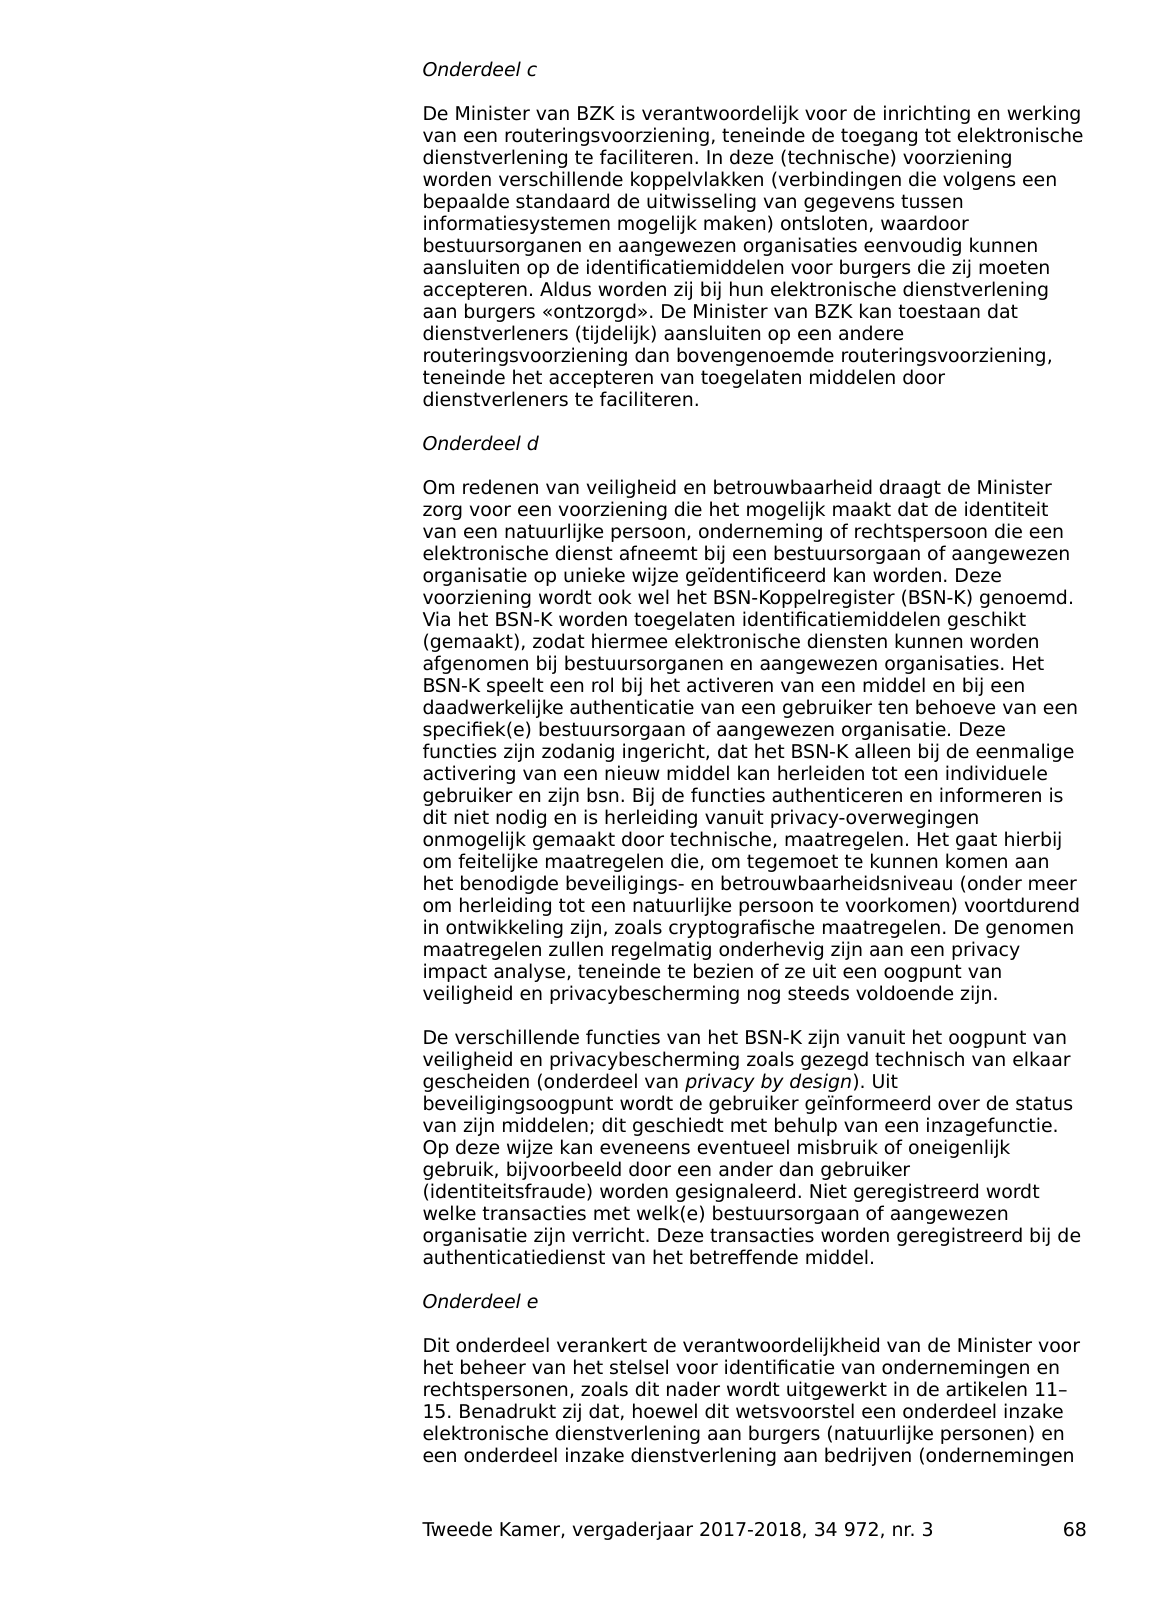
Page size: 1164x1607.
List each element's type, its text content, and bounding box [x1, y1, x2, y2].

text Dit onderdeel verankert de verantwoordelijkheid van de Minister voor het beheer van het stelsel voor identificatie van ondernemingen en rechtspersonen, zoals dit nader wordt uitgewerkt in de artikelen 11–15. Benadrukt zij dat, hoewel dit wetsvoorstel een onderdeel inzake elektronische dienstverlening aan burgers (natuurlijke personen) en een onderdeel inzake dienstverlening aan bedrijven (ondernemingen [422, 1335, 1087, 1467]
text Om redenen van veiligheid en betrouwbaarheid draagt de Minister zorg voor een voorziening die het mogelijk maakt dat de identiteit van een natuurlijke persoon, onderneming of rechtspersoon die een elektronische dienst afneemt bij een bestuursorgaan of aangewezen organisatie op unieke wijze geïdentificeerd kan worden. Deze voorziening wordt ook wel het BSN-Koppelregister (BSN-K) genoemd. Via het BSN-K worden toegelaten identificatiemiddelen geschikt (gemaakt), zodat hiermee elektronische diensten kunnen worden afgenomen bij bestuursorganen en aangewezen organisaties. Het BSN-K speelt een rol bij het activeren van een middel en bij een daadwerkelijke authenticatie van een gebruiker ten behoeve van een specifiek(e) bestuursorgaan of aangewezen organisatie. Deze functies zijn zodanig ingericht, dat het BSN-K alleen bij de eenmalige activering van een nieuw middel kan herleiden tot een individuele gebruiker en zijn bsn. Bij de functies authenticeren en informeren is dit niet nodig en is herleiding vanuit privacy-overwegingen onmogelijk gemaakt door technische, maatregelen. Het gaat hierbij om feitelijke maatregelen die, om tegemoet te kunnen komen aan het benodigde beveiligings- en betrouwbaarheidsniveau (onder meer om herleiding tot een natuurlijke persoon te voorkomen) voortdurend in ontwikkeling zijn, zoals cryptografische maatregelen. De genomen maatregelen zullen regelmatig onderhevig zijn aan een privacy impact analyse, teneinde te bezien of ze uit een oogpunt van veiligheid en privacybescherming nog steeds voldoende zijn. [422, 477, 1087, 1005]
subtitle Onderdeel e [422, 1291, 1087, 1313]
subtitle Onderdeel d [422, 433, 1087, 455]
subtitle Onderdeel c [422, 59, 1087, 81]
text De verschillende functies van het BSN-K zijn vanuit het oogpunt van veiligheid en privacybescherming zoals gezegd technisch van elkaar gescheiden (onderdeel van privacy by design). Uit beveiligingsoogpunt wordt de gebruiker geïnformeerd over de status van zijn middelen; dit geschiedt met behulp van een inzagefunctie. Op deze wijze kan eveneens eventueel misbruik of oneigenlijk gebruik, bijvoorbeeld door een ander dan gebruiker (identiteitsfraude) worden gesignaleerd. Niet geregistreerd wordt welke transacties met welk(e) bestuursorgaan of aangewezen organisatie zijn verricht. Deze transacties worden geregistreerd bij de authenticatiedienst van het betreffende middel. [422, 1027, 1087, 1269]
text De Minister van BZK is verantwoordelijk voor de inrichting en werking van een routeringsvoorziening, teneinde de toegang tot elektronische dienstverlening te faciliteren. In deze (technische) voorziening worden verschillende koppelvlakken (verbindingen die volgens een bepaalde standaard de uitwisseling van gegevens tussen informatiesystemen mogelijk maken) ontsloten, waardoor bestuursorganen en aangewezen organisaties eenvoudig kunnen aansluiten op de identificatiemiddelen voor burgers die zij moeten accepteren. Aldus worden zij bij hun elektronische dienstverlening aan burgers «ontzorgd». De Minister van BZK kan toestaan dat dienstverleners (tijdelijk) aansluiten op een andere routeringsvoorziening dan bovengenoemde routeringsvoorziening, teneinde het accepteren van toegelaten middelen door dienstverleners te faciliteren. [422, 103, 1087, 411]
